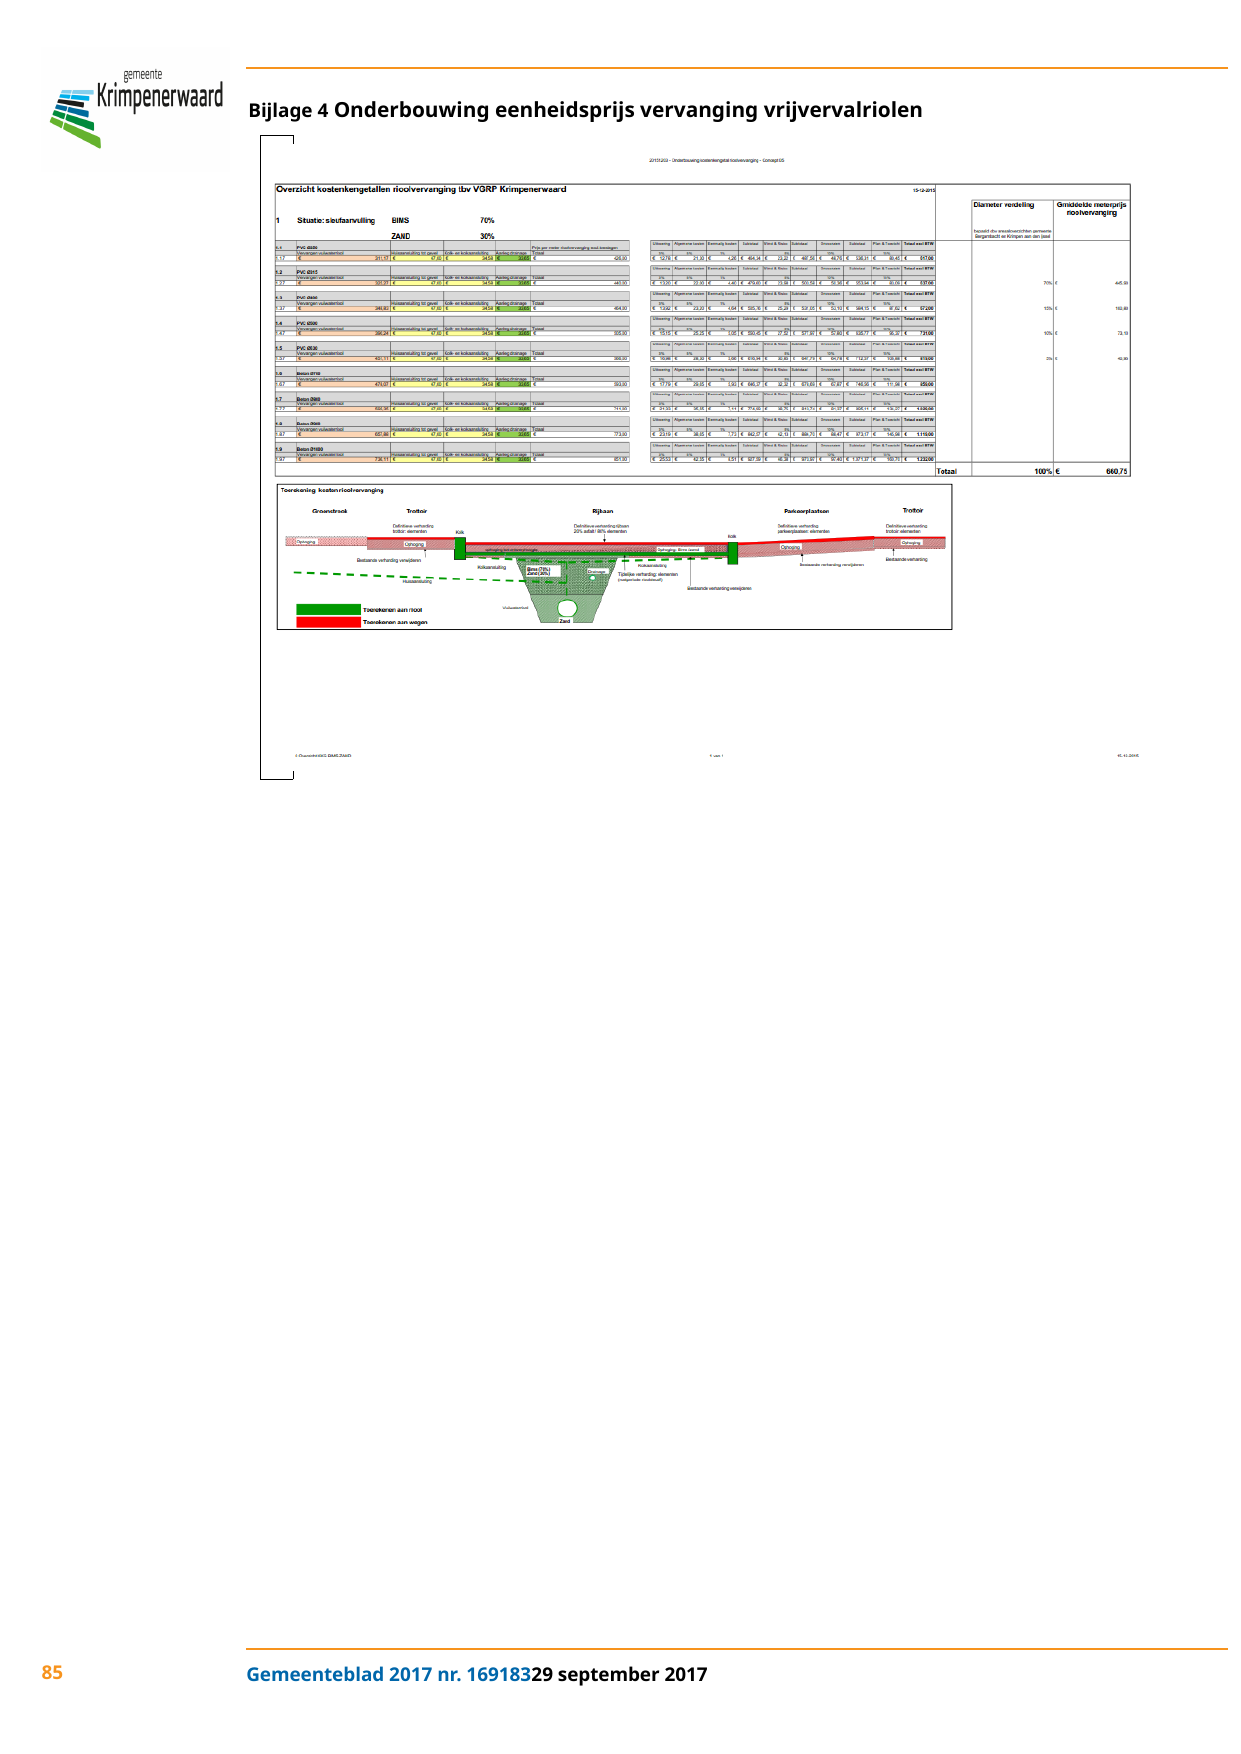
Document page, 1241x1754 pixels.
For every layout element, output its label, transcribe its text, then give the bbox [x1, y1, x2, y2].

picture [41, 47, 231, 172]
picture [268, 144, 1155, 771]
text Bijlage 4 Onderbouwing eenheidsprijs vervanging vrijvervalriolen [248, 95, 1152, 123]
